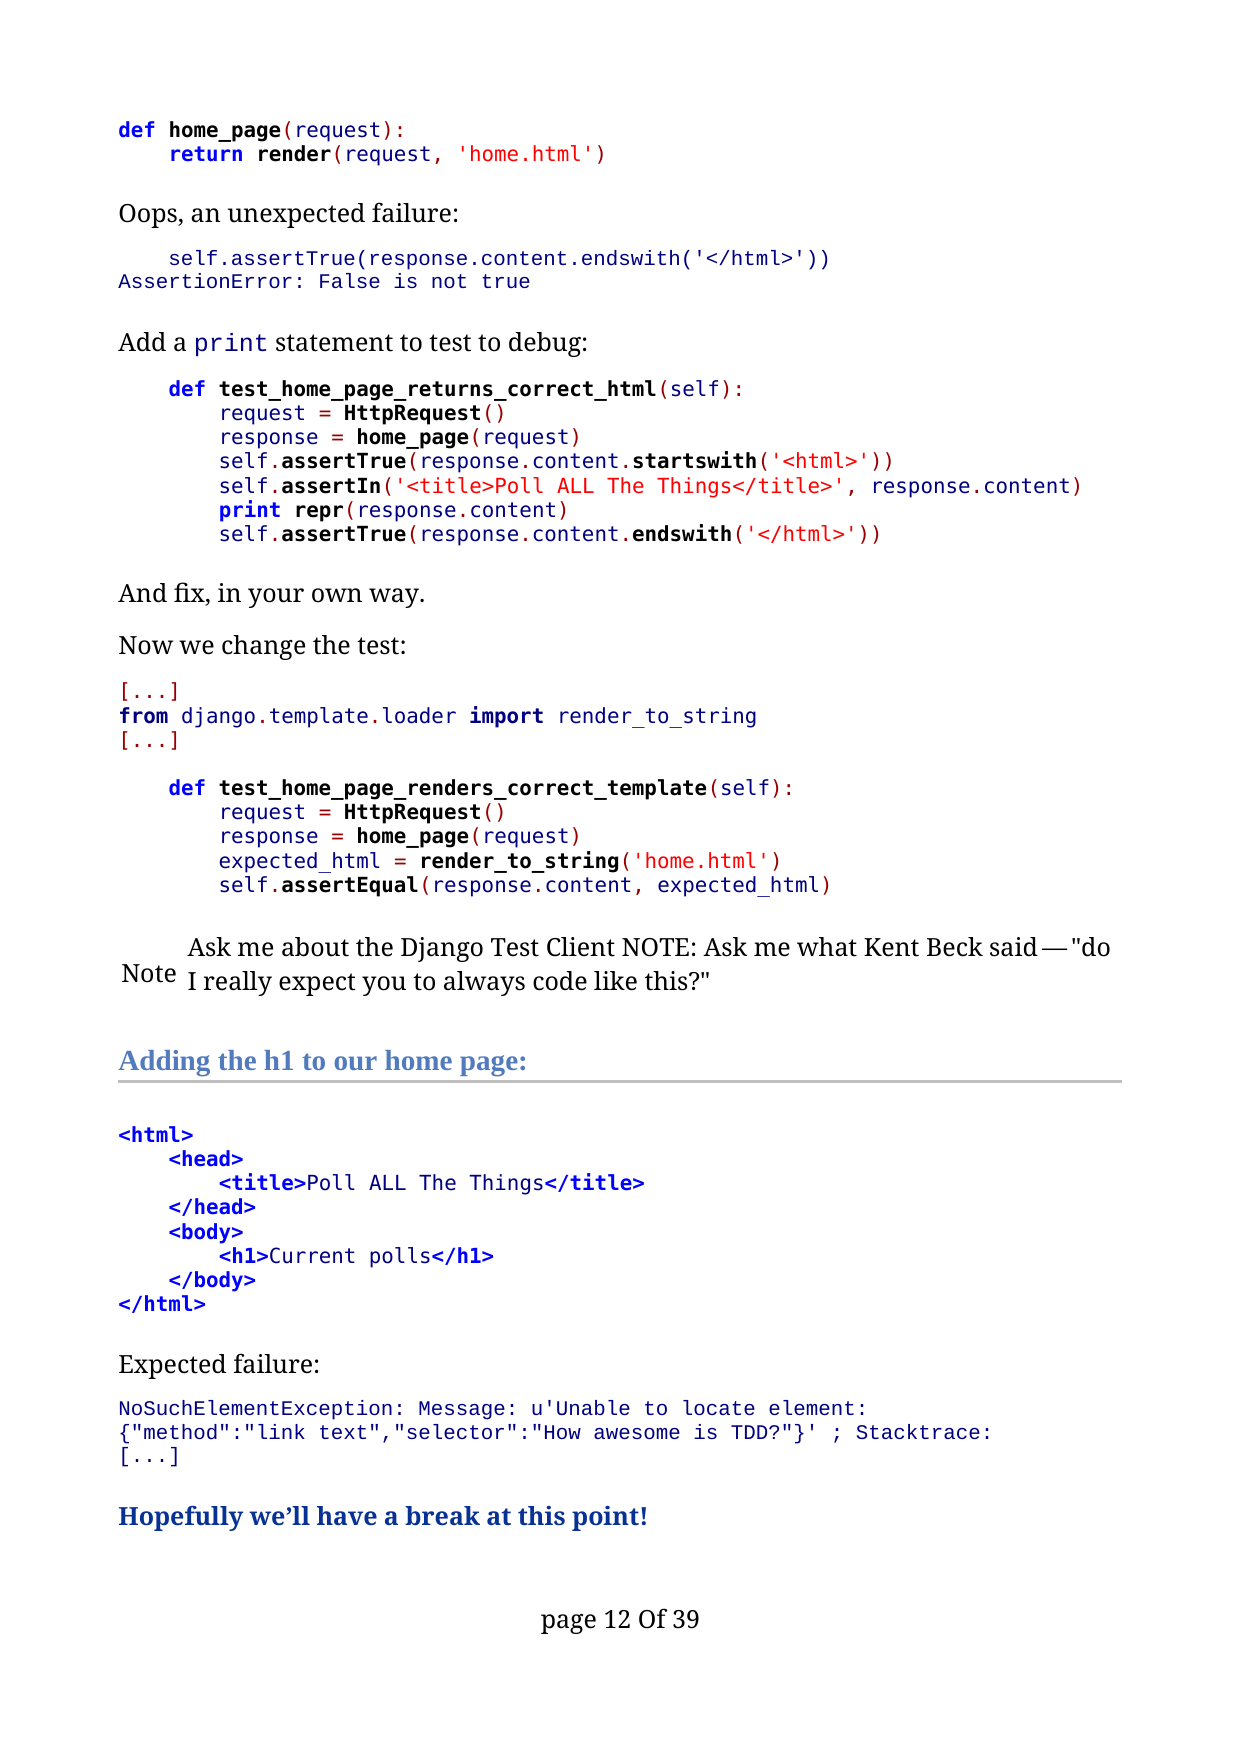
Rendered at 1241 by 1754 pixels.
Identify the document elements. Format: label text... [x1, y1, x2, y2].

text request = HttpRequest() [118, 800, 1122, 824]
text Expected failure: [118, 1346, 1122, 1380]
table_header Note [118, 927, 184, 1018]
text request = HttpRequest() [118, 401, 1122, 425]
text <body> [118, 1220, 1122, 1244]
text Oops, an unexpected failure: [118, 196, 1122, 230]
text [...] [118, 728, 1122, 752]
text NoSuchElementException: Message: u'Unable to locate element: [118, 1398, 1122, 1422]
text <html> [118, 1123, 1122, 1147]
text Now we change the test: [118, 628, 1122, 662]
text AssertionError: False is not true [118, 272, 1122, 295]
text [...] [118, 1445, 1122, 1469]
text expected_html = render_to_string('home.html') [118, 849, 1122, 873]
text self.assertIn('<title>Poll ALL The Things</title>', response.content) [118, 474, 1122, 498]
subtitle Adding the h1 to our home page: [118, 1043, 1122, 1080]
text self.assertTrue(response.content.endswith('</html>')) [118, 248, 1122, 272]
text Add a print statement to test to debug: [118, 325, 1122, 359]
text def test_home_page_renders_correct_template(self): [118, 776, 1122, 800]
text <title>Poll ALL The Things</title> [118, 1171, 1122, 1195]
text {"method":"link text","selector":"How awesome is TDD?"}' ; Stacktrace: [118, 1422, 1122, 1445]
text def home_page(request): [118, 118, 1122, 142]
text <head> [118, 1147, 1122, 1171]
table_header Ask me about the Django Test Client NOTE: Ask me what Kent Beck said — "do I really expect you to always code like this?" [184, 927, 1122, 1018]
text response = home_page(request) [118, 425, 1122, 449]
text def test_home_page_returns_correct_html(self): [118, 377, 1122, 401]
text return render(request, 'home.html') [118, 142, 1122, 167]
text </body> [118, 1268, 1122, 1292]
text </head> [118, 1195, 1122, 1220]
text self.assertTrue(response.content.startswith('<html>')) [118, 449, 1122, 474]
text print repr(response.content) [118, 498, 1122, 522]
text self.assertEqual(response.content, expected_html) [118, 873, 1122, 897]
text from django.template.loader import render_to_string [118, 704, 1122, 728]
text response = home_page(request) [118, 824, 1122, 849]
text </html> [118, 1292, 1122, 1317]
text And fix, in your own way. [118, 576, 1122, 610]
text Hopefully we’ll have a break at this point! [118, 1498, 1122, 1532]
text <h1>Current polls</h1> [118, 1244, 1122, 1268]
text self.assertTrue(response.content.endswith('</html>')) [118, 522, 1122, 547]
text [...] [118, 679, 1122, 704]
